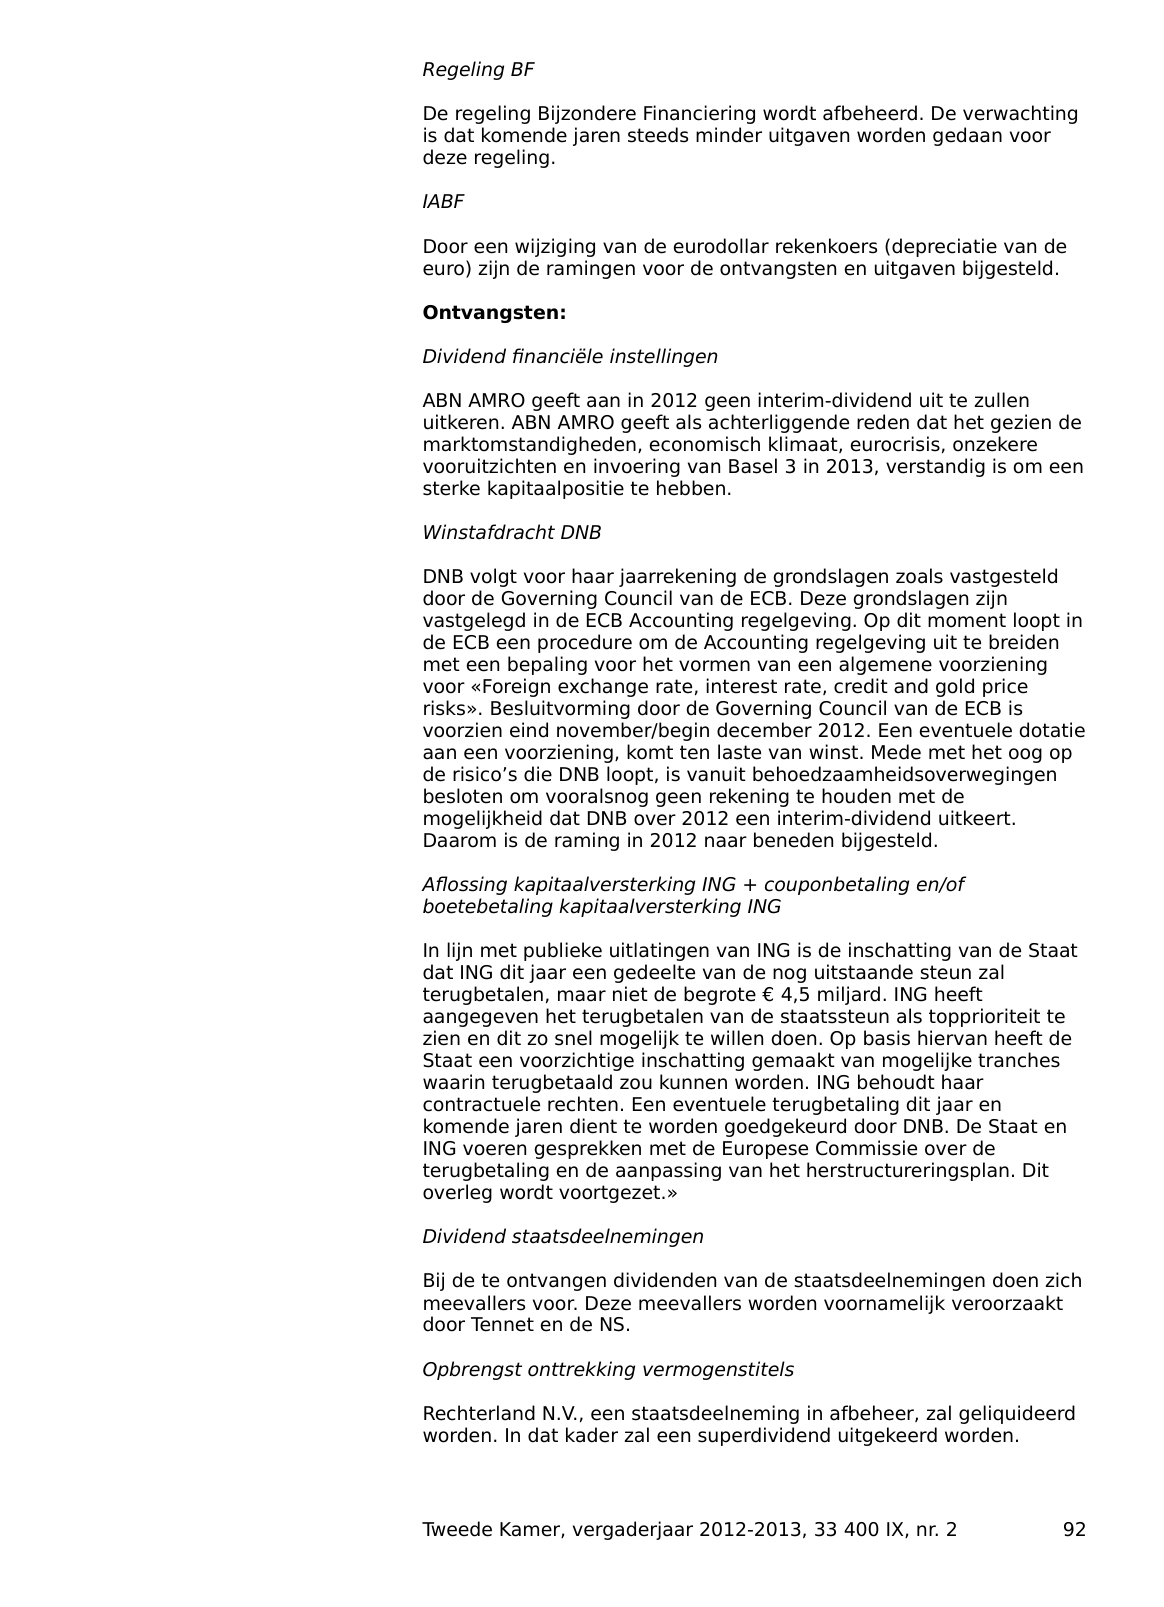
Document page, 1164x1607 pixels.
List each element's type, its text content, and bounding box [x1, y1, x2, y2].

subtitle Dividend financiële instellingen [422, 346, 1087, 368]
subtitle IABF [422, 191, 1087, 213]
subtitle Opbrengst onttrekking vermogenstitels [422, 1358, 1087, 1381]
text Rechterland N.V., een staatsdeelneming in afbeheer, zal geliquideerd worden. In dat kader zal een superdividend uitgekeerd worden. [422, 1403, 1087, 1447]
text De regeling Bijzondere Financiering wordt afbeheerd. De verwachting is dat komende jaren steeds minder uitgaven worden gedaan voor deze regeling. [422, 103, 1087, 169]
subtitle Winstafdracht DNB [422, 522, 1087, 544]
text ABN AMRO geeft aan in 2012 geen interim-dividend uit te zullen uitkeren. ABN AMRO geeft als achterliggende reden dat het gezien de marktomstandigheden, economisch klimaat, eurocrisis, onzekere vooruitzichten en invoering van Basel 3 in 2013, verstandig is om een sterke kapitaalpositie te hebben. [422, 390, 1087, 500]
subtitle Aflossing kapitaalversterking ING + couponbetaling en/of boetebetaling kapitaalversterking ING [422, 874, 1087, 918]
text Door een wijziging van de eurodollar rekenkoers (depreciatie van de euro) zijn de ramingen voor de ontvangsten en uitgaven bijgesteld. [422, 236, 1087, 279]
text DNB volgt voor haar jaarrekening de grondslagen zoals vastgesteld door de Governing Council van de ECB. Deze grondslagen zijn vastgelegd in de ECB Accounting regelgeving. Op dit moment loopt in de ECB een procedure om de Accounting regelgeving uit te breiden met een bepaling voor het vormen van een algemene voorziening voor «Foreign exchange rate, interest rate, credit and gold price risks». Besluitvorming door de Governing Council van de ECB is voorzien eind november/begin december 2012. Een eventuele dotatie aan een voorziening, komt ten laste van winst. Mede met het oog op de risico’s die DNB loopt, is vanuit behoedzaamheidsoverwegingen besloten om vooralsnog geen rekening te houden met de mogelijkheid dat DNB over 2012 een interim-dividend uitkeert. Daarom is de raming in 2012 naar beneden bijgesteld. [422, 566, 1087, 852]
subtitle Ontvangsten: [422, 302, 1087, 324]
subtitle Dividend staatsdeelnemingen [422, 1226, 1087, 1248]
text In lijn met publieke uitlatingen van ING is de inschatting van de Staat dat ING dit jaar een gedeelte van de nog uitstaande steun zal terugbetalen, maar niet de begrote € 4,5 miljard. ING heeft aangegeven het terugbetalen van de staatssteun als topprioriteit te zien en dit zo snel mogelijk te willen doen. Op basis hiervan heeft de Staat een voorzichtige inschatting gemaakt van mogelijke tranches waarin terugbetaald zou kunnen worden. ING behoudt haar contractuele rechten. Een eventuele terugbetaling dit jaar en komende jaren dient te worden goedgekeurd door DNB. De Staat en ING voeren gesprekken met de Europese Commissie over de terugbetaling en de aanpassing van het herstructureringsplan. Dit overleg wordt voortgezet.» [422, 940, 1087, 1204]
subtitle Regeling BF [422, 59, 1087, 81]
text Bij de te ontvangen dividenden van de staatsdeelnemingen doen zich meevallers voor. Deze meevallers worden voornamelijk veroorzaakt door Tennet en de NS. [422, 1270, 1087, 1336]
